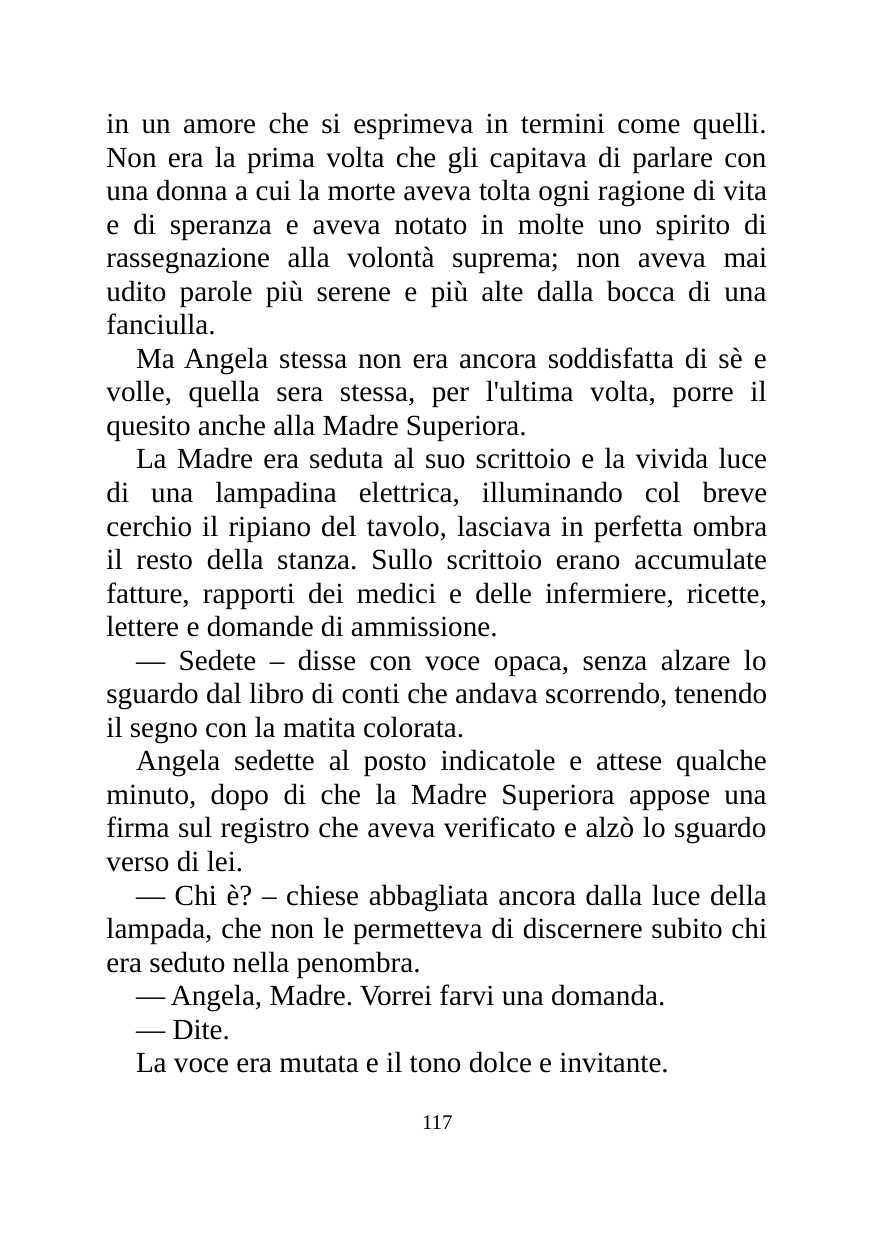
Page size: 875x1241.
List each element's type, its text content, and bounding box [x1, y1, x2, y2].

text La voce era mutata e il tono dolce e invitante. [106, 1045, 768, 1079]
text Ma Angela stessa non era ancora soddisfatta di sè e volle, quella sera stessa, per l'ultima volta, porre il quesito anche alla Madre Superiora. [106, 341, 768, 442]
text — Dite. [106, 1012, 768, 1045]
text La Madre era seduta al suo scrittoio e la vivida luce di una lampadina elettrica, illuminando col breve cerchio il ripiano del tavolo, lasciava in perfetta ombra il resto della stanza. Sullo scrittoio erano accumulate fatture, rapporti dei medici e delle infermiere, ricette, lettere e domande di ammissione. [106, 442, 768, 643]
text — Chi è? – chiese abbagliata ancora dalla luce della lampada, che non le permetteva di discernere subito chi era seduto nella penombra. [106, 878, 768, 978]
text in un amore che si esprimeva in termini come quelli. Non era la prima volta che gli capitava di parlare con una donna a cui la morte aveva tolta ogni ragione di vita e di speranza e aveva notato in molte uno spirito di rassegnazione alla volontà suprema; non aveva mai udito parole più serene e più alte dalla bocca di una fanciulla. [106, 106, 768, 341]
text — Angela, Madre. Vorrei farvi una domanda. [106, 978, 768, 1012]
text — Sedete – disse con voce opaca, senza alzare lo sguardo dal libro di conti che andava scorrendo, tenendo il segno con la matita colorata. [106, 643, 768, 743]
text Angela sedette al posto indicatole e attese qualche minuto, dopo di che la Madre Superiora appose una firma sul registro che aveva verificato e alzò lo sguardo verso di lei. [106, 743, 768, 878]
